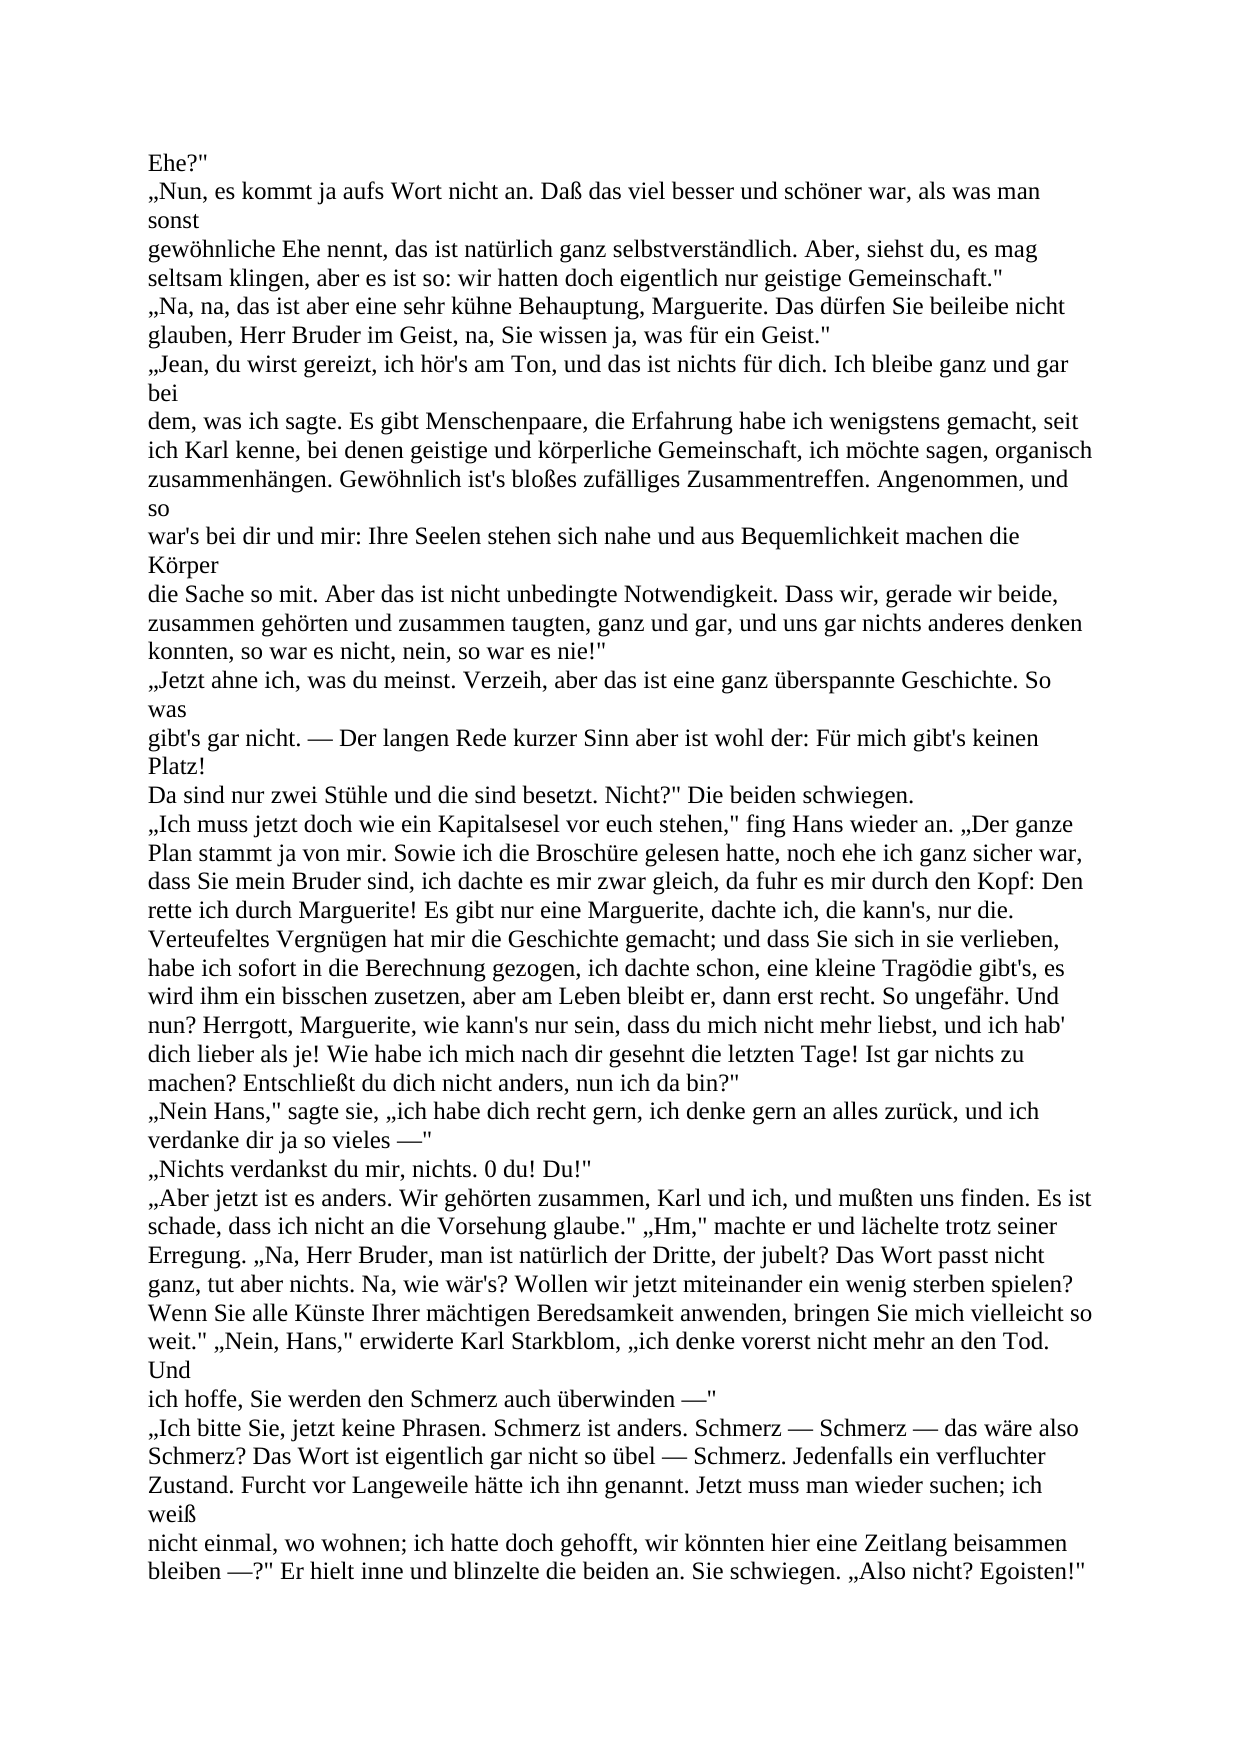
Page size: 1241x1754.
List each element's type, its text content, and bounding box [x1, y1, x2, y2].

text „Jetzt ahne ich, was du meinst. Verzeih, aber das ist eine ganz überspannte Geschichte. So was [148, 665, 1093, 723]
text war's bei dir und mir: Ihre Seelen stehen sich nahe und aus Bequemlichkeit machen die Körper [148, 521, 1093, 579]
text Erregung. „Na, Herr Bruder, man ist natürlich der Dritte, der jubelt? Das Wort passt nicht [148, 1240, 1093, 1269]
text Ehe?" [148, 148, 1093, 176]
text die Sache so mit. Aber das ist nicht unbedingte Notwendigkeit. Dass wir, gerade wir beide, [148, 579, 1093, 608]
text „Aber jetzt ist es anders. Wir gehörten zusammen, Karl und ich, und mußten uns finden. Es ist [148, 1183, 1093, 1211]
text „Ich bitte Sie, jetzt keine Phrasen. Schmerz ist anders. Schmerz — Schmerz — das wäre also [148, 1413, 1093, 1441]
text wird ihm ein bisschen zusetzen, aber am Leben bleibt er, dann erst recht. So ungefähr. Und [148, 981, 1093, 1010]
text dich lieber als je! Wie habe ich mich nach dir gesehnt die letzten Tage! Ist gar nichts zu [148, 1039, 1093, 1068]
text gibt's gar nicht. — Der langen Rede kurzer Sinn aber ist wohl der: Für mich gibt's keinen Platz! [148, 723, 1093, 780]
text „Na, na, das ist aber eine sehr kühne Behauptung, Marguerite. Das dürfen Sie beileibe nicht [148, 291, 1093, 320]
text „Nein Hans," sagte sie, „ich habe dich recht gern, ich denke gern an alles zurück, und ich [148, 1096, 1093, 1125]
text Verteufeltes Vergnügen hat mir die Geschichte gemacht; und dass Sie sich in sie verlieben, [148, 924, 1093, 953]
text zusammen gehörten und zusammen taugten, ganz und gar, und uns gar nichts anderes denken [148, 608, 1093, 636]
text Plan stammt ja von mir. Sowie ich die Broschüre gelesen hatte, noch ehe ich ganz sicher war, [148, 838, 1093, 866]
text seltsam klingen, aber es ist so: wir hatten doch eigentlich nur geistige Gemeinschaft." [148, 263, 1093, 291]
text habe ich sofort in die Berechnung gezogen, ich dachte schon, eine kleine Tragödie gibt's, es [148, 953, 1093, 981]
text glauben, Herr Bruder im Geist, na, Sie wissen ja, was für ein Geist." [148, 320, 1093, 349]
text bleiben —?" Er hielt inne und blinzelte die beiden an. Sie schwiegen. „Also nicht? Egoisten!" [148, 1556, 1093, 1585]
text schade, dass ich nicht an die Vorsehung glaube." „Hm," machte er und lächelte trotz seiner [148, 1211, 1093, 1240]
text Zustand. Furcht vor Langeweile hätte ich ihn genannt. Jetzt muss man wieder suchen; ich weiß [148, 1470, 1093, 1528]
text „Jean, du wirst gereizt, ich hör's am Ton, und das ist nichts für dich. Ich bleibe ganz und gar bei [148, 349, 1093, 406]
text Da sind nur zwei Stühle und die sind besetzt. Nicht?" Die beiden schwiegen. [148, 780, 1093, 809]
text zusammenhängen. Gewöhnlich ist's bloßes zufälliges Zusammentreffen. Angenommen, und so [148, 464, 1093, 521]
text dass Sie mein Bruder sind, ich dachte es mir zwar gleich, da fuhr es mir durch den Kopf: Den [148, 866, 1093, 895]
text Wenn Sie alle Künste Ihrer mächtigen Beredsamkeit anwenden, bringen Sie mich vielleicht so [148, 1298, 1093, 1326]
text nun? Herrgott, Marguerite, wie kann's nur sein, dass du mich nicht mehr liebst, und ich hab' [148, 1010, 1093, 1039]
text ich Karl kenne, bei denen geistige und körperliche Gemeinschaft, ich möchte sagen, organisch [148, 435, 1093, 464]
text „Ich muss jetzt doch wie ein Kapitalsesel vor euch stehen," fing Hans wieder an. „Der ganze [148, 809, 1093, 838]
text ganz, tut aber nichts. Na, wie wär's? Wollen wir jetzt miteinander ein wenig sterben spielen? [148, 1269, 1093, 1298]
text ich hoffe, Sie werden den Schmerz auch überwinden —" [148, 1384, 1093, 1413]
text nicht einmal, wo wohnen; ich hatte doch gehofft, wir könnten hier eine Zeitlang beisammen [148, 1528, 1093, 1556]
text „Nichts verdankst du mir, nichts. 0 du! Du!" [148, 1154, 1093, 1183]
text weit." „Nein, Hans," erwiderte Karl Starkblom, „ich denke vorerst nicht mehr an den Tod. Und [148, 1326, 1093, 1384]
text rette ich durch Marguerite! Es gibt nur eine Marguerite, dachte ich, die kann's, nur die. [148, 895, 1093, 924]
text gewöhnliche Ehe nennt, das ist natürlich ganz selbstverständlich. Aber, siehst du, es mag [148, 234, 1093, 263]
text „Nun, es kommt ja aufs Wort nicht an. Daß das viel besser und schöner war, als was man sonst [148, 176, 1093, 234]
text verdanke dir ja so vieles —" [148, 1125, 1093, 1154]
text Schmerz? Das Wort ist eigentlich gar nicht so übel — Schmerz. Jedenfalls ein verfluchter [148, 1441, 1093, 1470]
text konnten, so war es nicht, nein, so war es nie!" [148, 636, 1093, 665]
text dem, was ich sagte. Es gibt Menschenpaare, die Erfahrung habe ich wenigstens gemacht, seit [148, 406, 1093, 435]
text machen? Entschließt du dich nicht anders, nun ich da bin?" [148, 1068, 1093, 1096]
